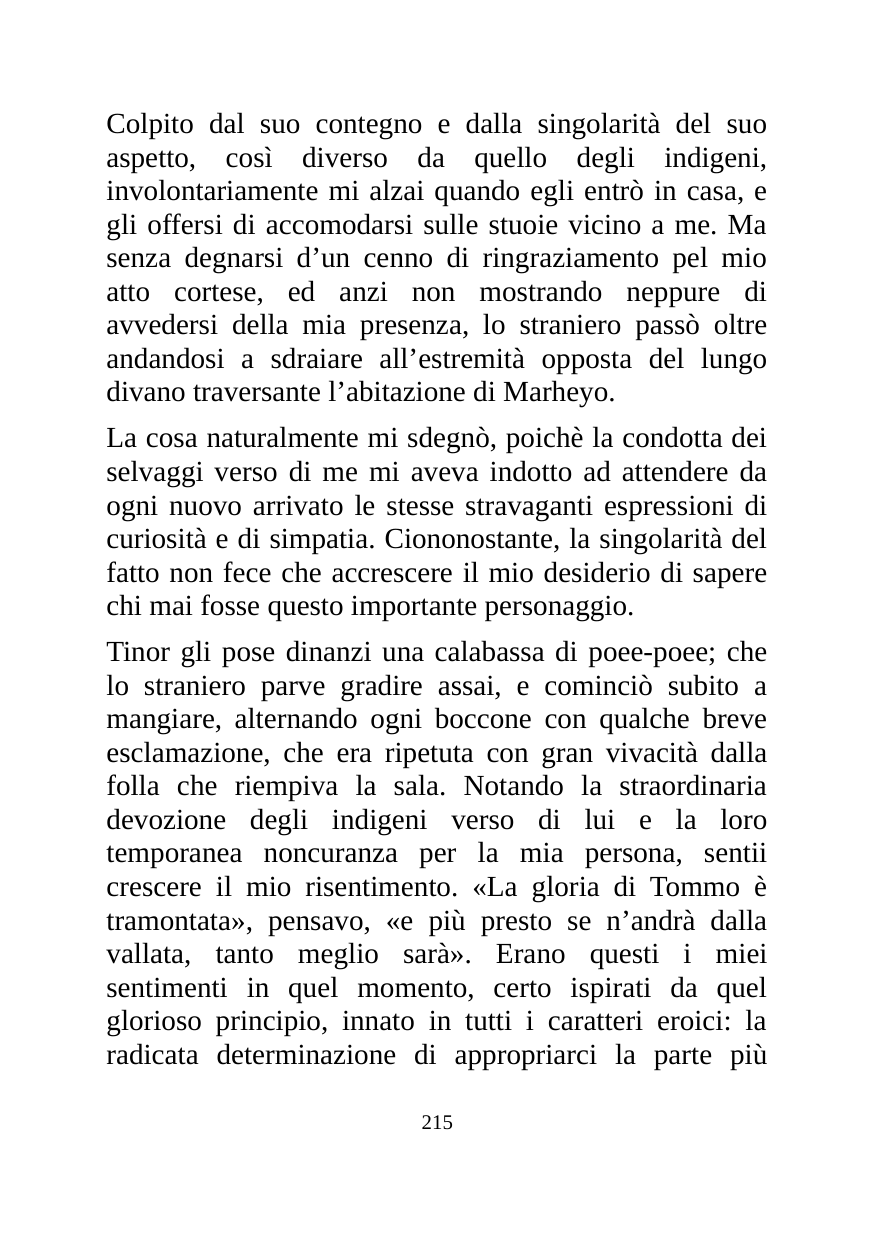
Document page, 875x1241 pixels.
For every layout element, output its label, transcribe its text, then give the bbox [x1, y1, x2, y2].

text La cosa naturalmente mi sdegnò, poichè la condotta dei selvaggi verso di me mi aveva indotto ad attendere da ogni nuovo arrivato le stesse stravaganti espressioni di curiosità e di simpatia. Ciononostante, la singolarità del fatto non fece che accrescere il mio desiderio di sapere chi mai fosse questo importante personaggio. [106, 421, 768, 622]
text Tinor gli pose dinanzi una calabassa di poee-poee; che lo straniero parve gradire assai, e cominciò subito a mangiare, alternando ogni boccone con qualche breve esclamazione, che era ripetuta con gran vivacità dalla folla che riempiva la sala. Notando la straordinaria devozione degli indigeni verso di lui e la loro temporanea noncuranza per la mia persona, sentii crescere il mio risentimento. «La gloria di Tommo è tramontata», pensavo, «e più presto se n’andrà dalla vallata, tanto meglio sarà». Erano questi i miei sentimenti in quel momento, certo ispirati da quel glorioso principio, innato in tutti i caratteri eroici: la radicata determinazione di appropriarci la parte più [106, 634, 768, 1070]
text Colpito dal suo contegno e dalla singolarità del suo aspetto, così diverso da quello degli indigeni, involontariamente mi alzai quando egli entrò in casa, e gli offersi di accomodarsi sulle stuoie vicino a me. Ma senza degnarsi d’un cenno di ringraziamento pel mio atto cortese, ed anzi non mostrando neppure di avvedersi della mia presenza, lo straniero passò oltre andandosi a sdraiare all’estremità opposta del lungo divano traversante l’abitazione di Marheyo. [106, 106, 768, 408]
